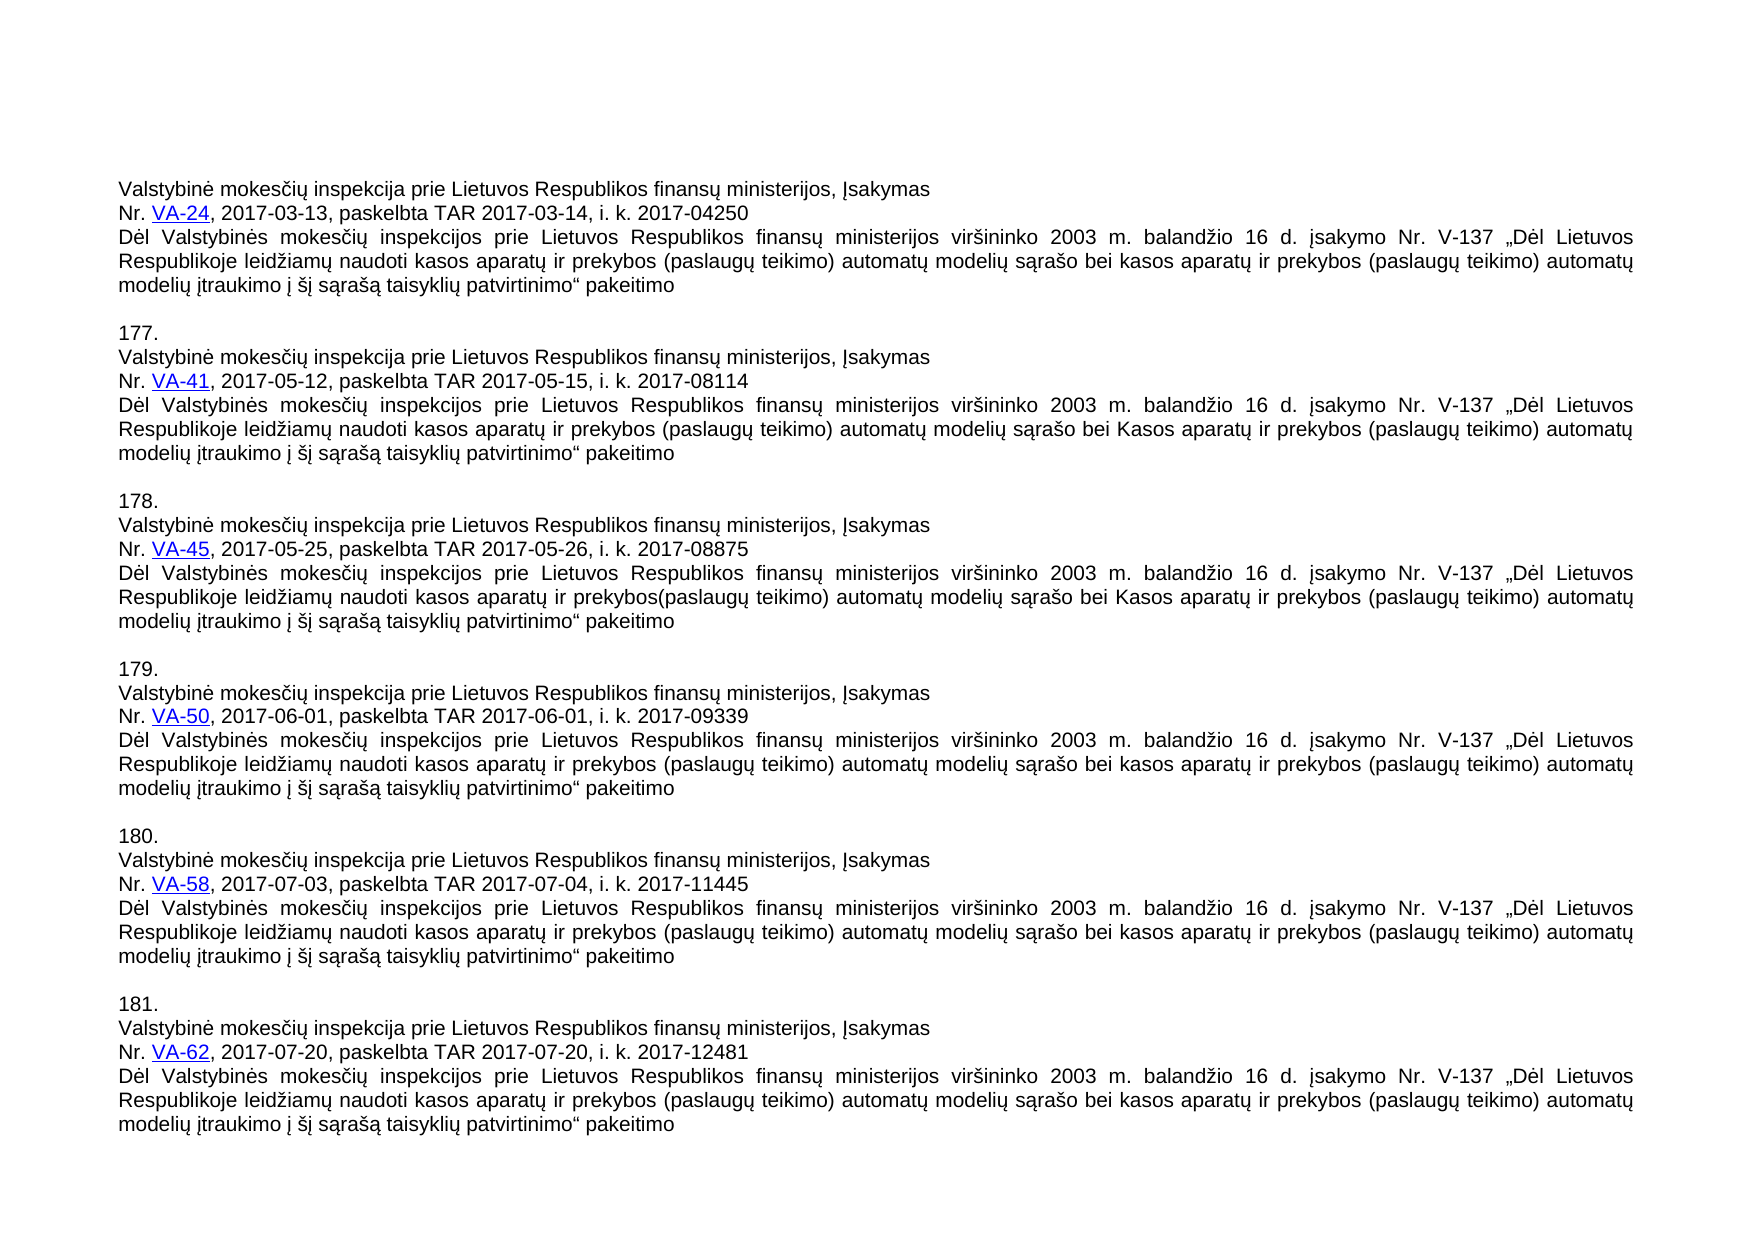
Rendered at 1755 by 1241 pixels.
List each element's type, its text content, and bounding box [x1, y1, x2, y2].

text Nr. VA-24, 2017-03-13, paskelbta TAR 2017-03-14, i. k. 2017-04250 [118, 201, 1636, 225]
text Dėl Valstybinės mokesčių inspekcijos prie Lietuvos Respublikos finansų ministerijos viršininko 2003 m. balandžio 16 d. įsakymo Nr. V-137 „Dėl Lietuvos Respublikoje leidžiamų naudoti kasos aparatų ir prekybos (paslaugų teikimo) automatų modelių sąrašo bei kasos aparatų ir prekybos (paslaugų teikimo) automatų modelių įtraukimo į šį sąrašą taisyklių patvirtinimo“ pakeitimo [118, 1064, 1636, 1136]
text Dėl Valstybinės mokesčių inspekcijos prie Lietuvos Respublikos finansų ministerijos viršininko 2003 m. balandžio 16 d. įsakymo Nr. V-137 „Dėl Lietuvos Respublikoje leidžiamų naudoti kasos aparatų ir prekybos (paslaugų teikimo) automatų modelių sąrašo bei kasos aparatų ir prekybos (paslaugų teikimo) automatų modelių įtraukimo į šį sąrašą taisyklių patvirtinimo“ pakeitimo [118, 896, 1636, 968]
text Valstybinė mokesčių inspekcija prie Lietuvos Respublikos finansų ministerijos, Įsakymas [118, 177, 1636, 201]
text Valstybinė mokesčių inspekcija prie Lietuvos Respublikos finansų ministerijos, Įsakymas [118, 345, 1636, 369]
text Valstybinė mokesčių inspekcija prie Lietuvos Respublikos finansų ministerijos, Įsakymas [118, 848, 1636, 872]
text Valstybinė mokesčių inspekcija prie Lietuvos Respublikos finansų ministerijos, Įsakymas [118, 1016, 1636, 1040]
text 178. [118, 489, 1636, 513]
text 180. [118, 824, 1636, 848]
text 179. [118, 656, 1636, 680]
text Dėl Valstybinės mokesčių inspekcijos prie Lietuvos Respublikos finansų ministerijos viršininko 2003 m. balandžio 16 d. įsakymo Nr. V-137 „Dėl Lietuvos Respublikoje leidžiamų naudoti kasos aparatų ir prekybos(paslaugų teikimo) automatų modelių sąrašo bei Kasos aparatų ir prekybos (paslaugų teikimo) automatų modelių įtraukimo į šį sąrašą taisyklių patvirtinimo“ pakeitimo [118, 561, 1636, 632]
text Dėl Valstybinės mokesčių inspekcijos prie Lietuvos Respublikos finansų ministerijos viršininko 2003 m. balandžio 16 d. įsakymo Nr. V-137 „Dėl Lietuvos Respublikoje leidžiamų naudoti kasos aparatų ir prekybos (paslaugų teikimo) automatų modelių sąrašo bei Kasos aparatų ir prekybos (paslaugų teikimo) automatų modelių įtraukimo į šį sąrašą taisyklių patvirtinimo“ pakeitimo [118, 393, 1636, 465]
text Nr. VA-62, 2017-07-20, paskelbta TAR 2017-07-20, i. k. 2017-12481 [118, 1040, 1636, 1064]
text 181. [118, 992, 1636, 1016]
text 177. [118, 321, 1636, 345]
text Valstybinė mokesčių inspekcija prie Lietuvos Respublikos finansų ministerijos, Įsakymas [118, 680, 1636, 704]
text Nr. VA-58, 2017-07-03, paskelbta TAR 2017-07-04, i. k. 2017-11445 [118, 872, 1636, 896]
text Dėl Valstybinės mokesčių inspekcijos prie Lietuvos Respublikos finansų ministerijos viršininko 2003 m. balandžio 16 d. įsakymo Nr. V-137 „Dėl Lietuvos Respublikoje leidžiamų naudoti kasos aparatų ir prekybos (paslaugų teikimo) automatų modelių sąrašo bei kasos aparatų ir prekybos (paslaugų teikimo) automatų modelių įtraukimo į šį sąrašą taisyklių patvirtinimo“ pakeitimo [118, 225, 1636, 297]
text Nr. VA-50, 2017-06-01, paskelbta TAR 2017-06-01, i. k. 2017-09339 [118, 704, 1636, 728]
text Valstybinė mokesčių inspekcija prie Lietuvos Respublikos finansų ministerijos, Įsakymas [118, 513, 1636, 537]
text Dėl Valstybinės mokesčių inspekcijos prie Lietuvos Respublikos finansų ministerijos viršininko 2003 m. balandžio 16 d. įsakymo Nr. V-137 „Dėl Lietuvos Respublikoje leidžiamų naudoti kasos aparatų ir prekybos (paslaugų teikimo) automatų modelių sąrašo bei kasos aparatų ir prekybos (paslaugų teikimo) automatų modelių įtraukimo į šį sąrašą taisyklių patvirtinimo“ pakeitimo [118, 728, 1636, 800]
text Nr. VA-41, 2017-05-12, paskelbta TAR 2017-05-15, i. k. 2017-08114 [118, 369, 1636, 393]
text Nr. VA-45, 2017-05-25, paskelbta TAR 2017-05-26, i. k. 2017-08875 [118, 537, 1636, 561]
